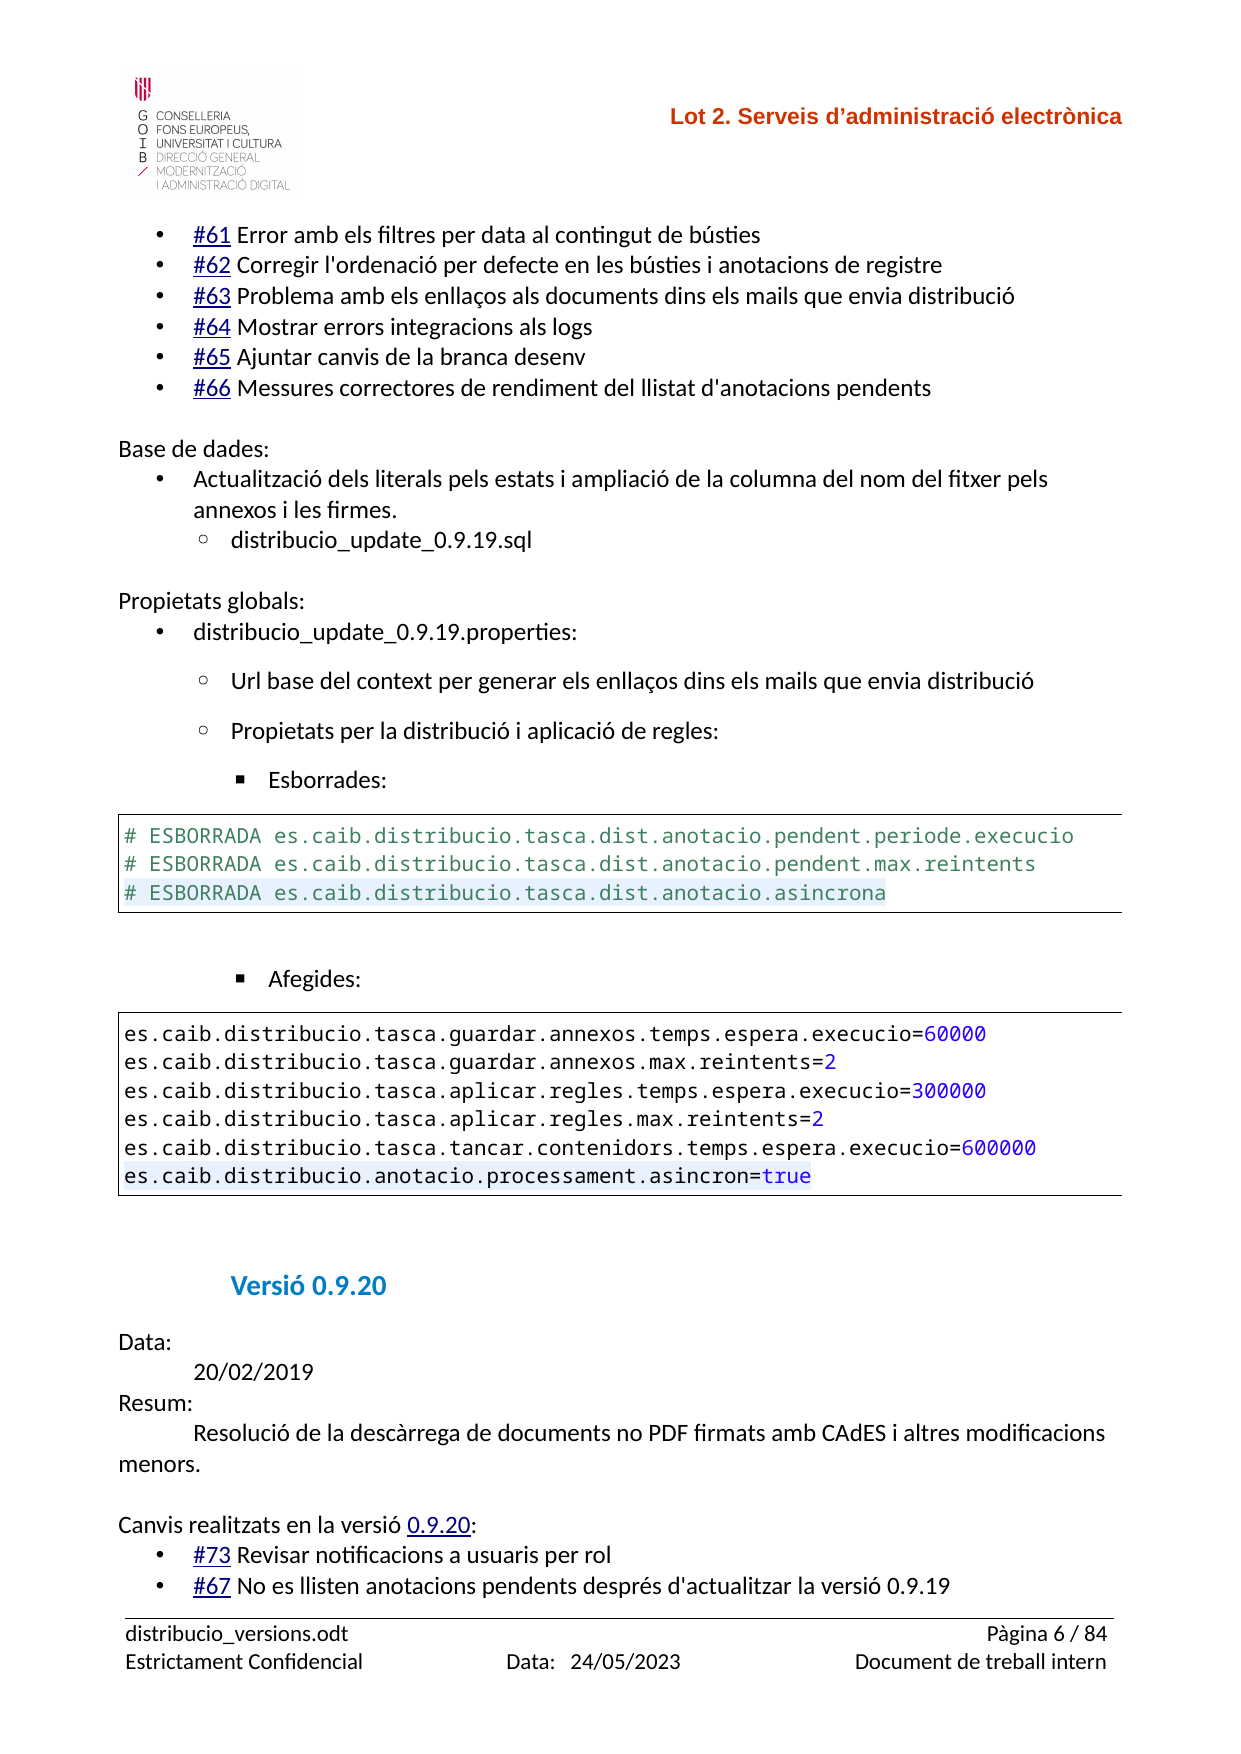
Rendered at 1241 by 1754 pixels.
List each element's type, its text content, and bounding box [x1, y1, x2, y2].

list #64 Mostrar errors integracions als logs [156, 311, 1122, 341]
list distribucio_update_0.9.19.properties: [156, 616, 1122, 646]
text Propietats globals: [118, 585, 1122, 616]
list Url base del context per generar els enllaços dins els mails que envia distribució [193, 666, 1122, 696]
text Base de dades: [118, 433, 1122, 463]
list #65 Ajuntar canvis de la branca desenv [156, 341, 1122, 372]
subtitle Versió 0.9.20 [153, 1267, 1122, 1302]
list #62 Corregir l'ordenació per defecte en les bústies i anotacions de registre [156, 250, 1122, 280]
list #73 Revisar notificacions a usuaris per rol [156, 1539, 1122, 1570]
picture [126, 70, 299, 197]
table_header # ESBORRADA es.caib.distribucio.tasca.dist.anotacio.pendent.periode.execucio # ESBORRADA es.caib.distribucio.tasca.dist.anotacio.pendent.max.reintents # ESBORRADA es.caib.distribucio.tasca.dist.anotacio.asincrona [119, 815, 1122, 912]
text 20/02/2019 [118, 1356, 1122, 1387]
text Resum: [118, 1387, 1122, 1417]
list #61 Error amb els filtres per data al contingut de bústies [156, 219, 1122, 250]
list distribucio_update_0.9.19.sql [193, 524, 1122, 555]
text Data: [118, 1326, 1122, 1356]
table_header es.caib.distribucio.tasca.guardar.annexos.temps.espera.execucio=60000 es.caib.distribucio.tasca.guardar.annexos.max.reintents=2 es.caib.distribucio.tasca.aplicar.regles.temps.espera.execucio=300000 es.caib.distribucio.tasca.aplicar.regles.max.reintents=2 es.caib.distribucio.tasca.tancar.contenidors.temps.espera.execucio=600000 es.caib.distribucio.anotacio.processament.asincron=true [119, 1013, 1122, 1195]
list Afegides: [231, 963, 1122, 993]
list #63 Problema amb els enllaços als documents dins els mails que envia distribució [156, 280, 1122, 311]
list Actualització dels literals pels estats i ampliació de la columna del nom del fitxer pels annexos i les firmes. [156, 463, 1122, 524]
text Resolució de la descàrrega de documents no PDF firmats amb CAdES i altres modificacions menors. [118, 1417, 1122, 1478]
list Esborrades: [231, 765, 1122, 795]
text Canvis realitzats en la versió 0.9.20: [118, 1509, 1122, 1539]
list #66 Messures correctores de rendiment del llistat d'anotacions pendents [156, 372, 1122, 402]
list #67 No es llisten anotacions pendents després d'actualitzar la versió 0.9.19 [156, 1570, 1122, 1601]
list Propietats per la distribució i aplicació de regles: [193, 715, 1122, 746]
